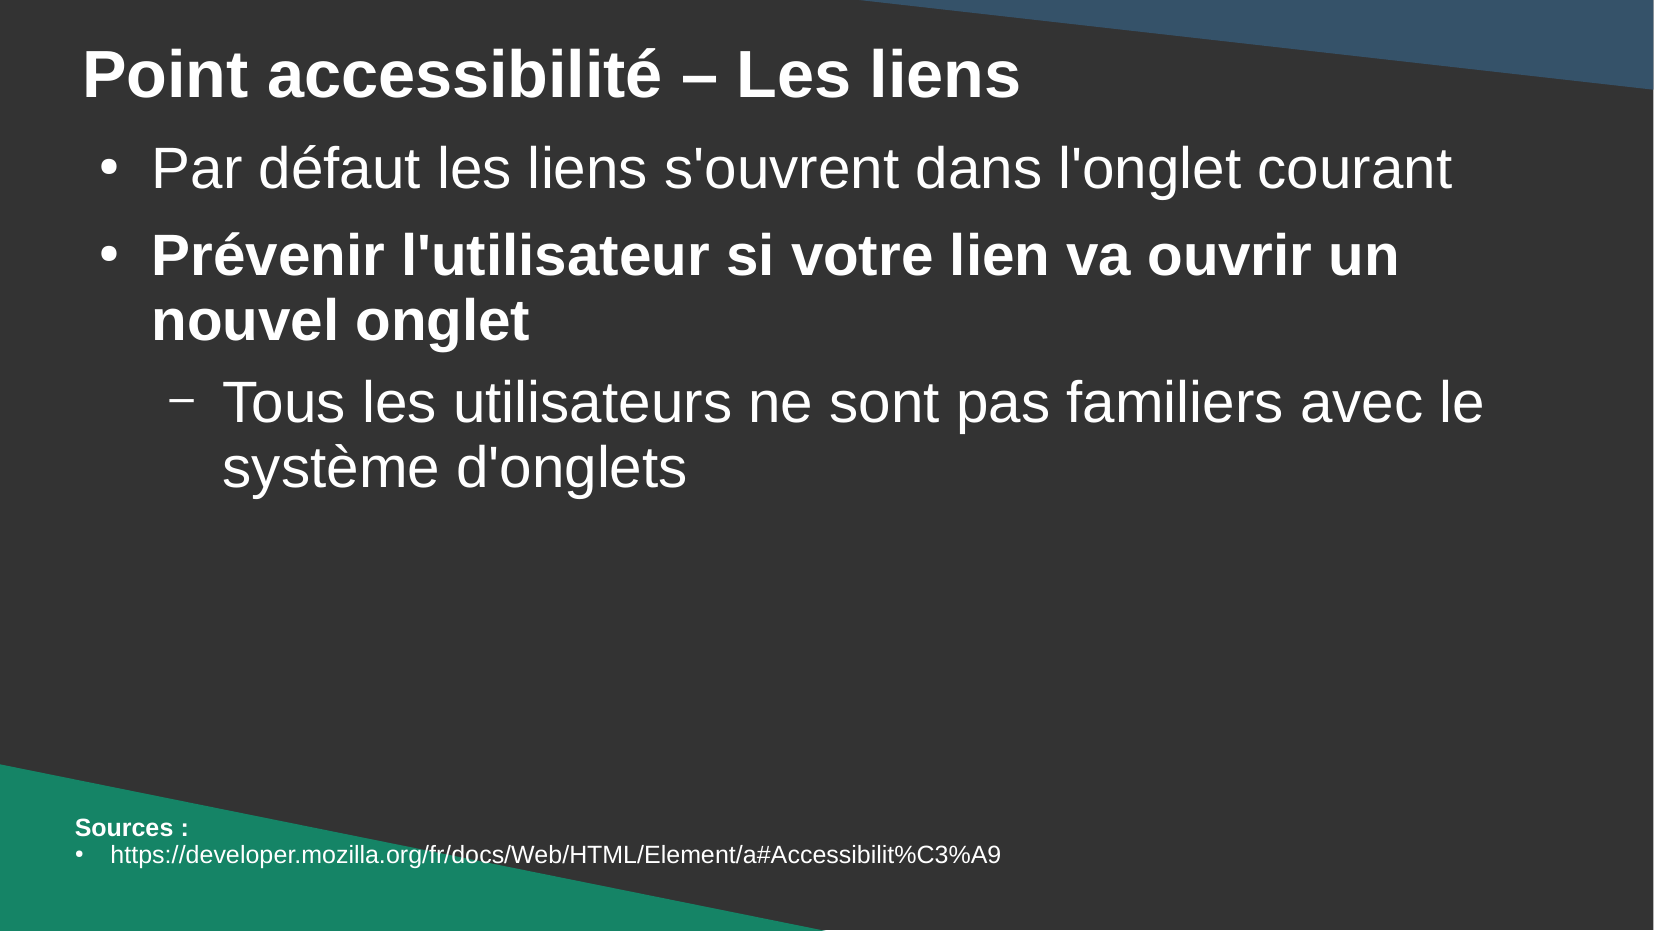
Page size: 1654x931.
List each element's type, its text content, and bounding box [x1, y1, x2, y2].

text_box [0, 764, 202, 931]
title Point accessibilité – Les liens [82, 37, 1571, 122]
text_box Sources : https://developer.mozilla.org/fr/docs/Web/HTML/Element/a#Accessibilit%C3%A9 [60, 805, 1546, 931]
text_box [859, 0, 1654, 90]
list Par défaut les liens s'ouvrent dans l'onglet courant Prévenir l'utilisateur si votre lien va ouvrir un nouvel onglet Tous les utilisateurs ne sont pas familiers avec le système d'onglets [80, 135, 1605, 780]
